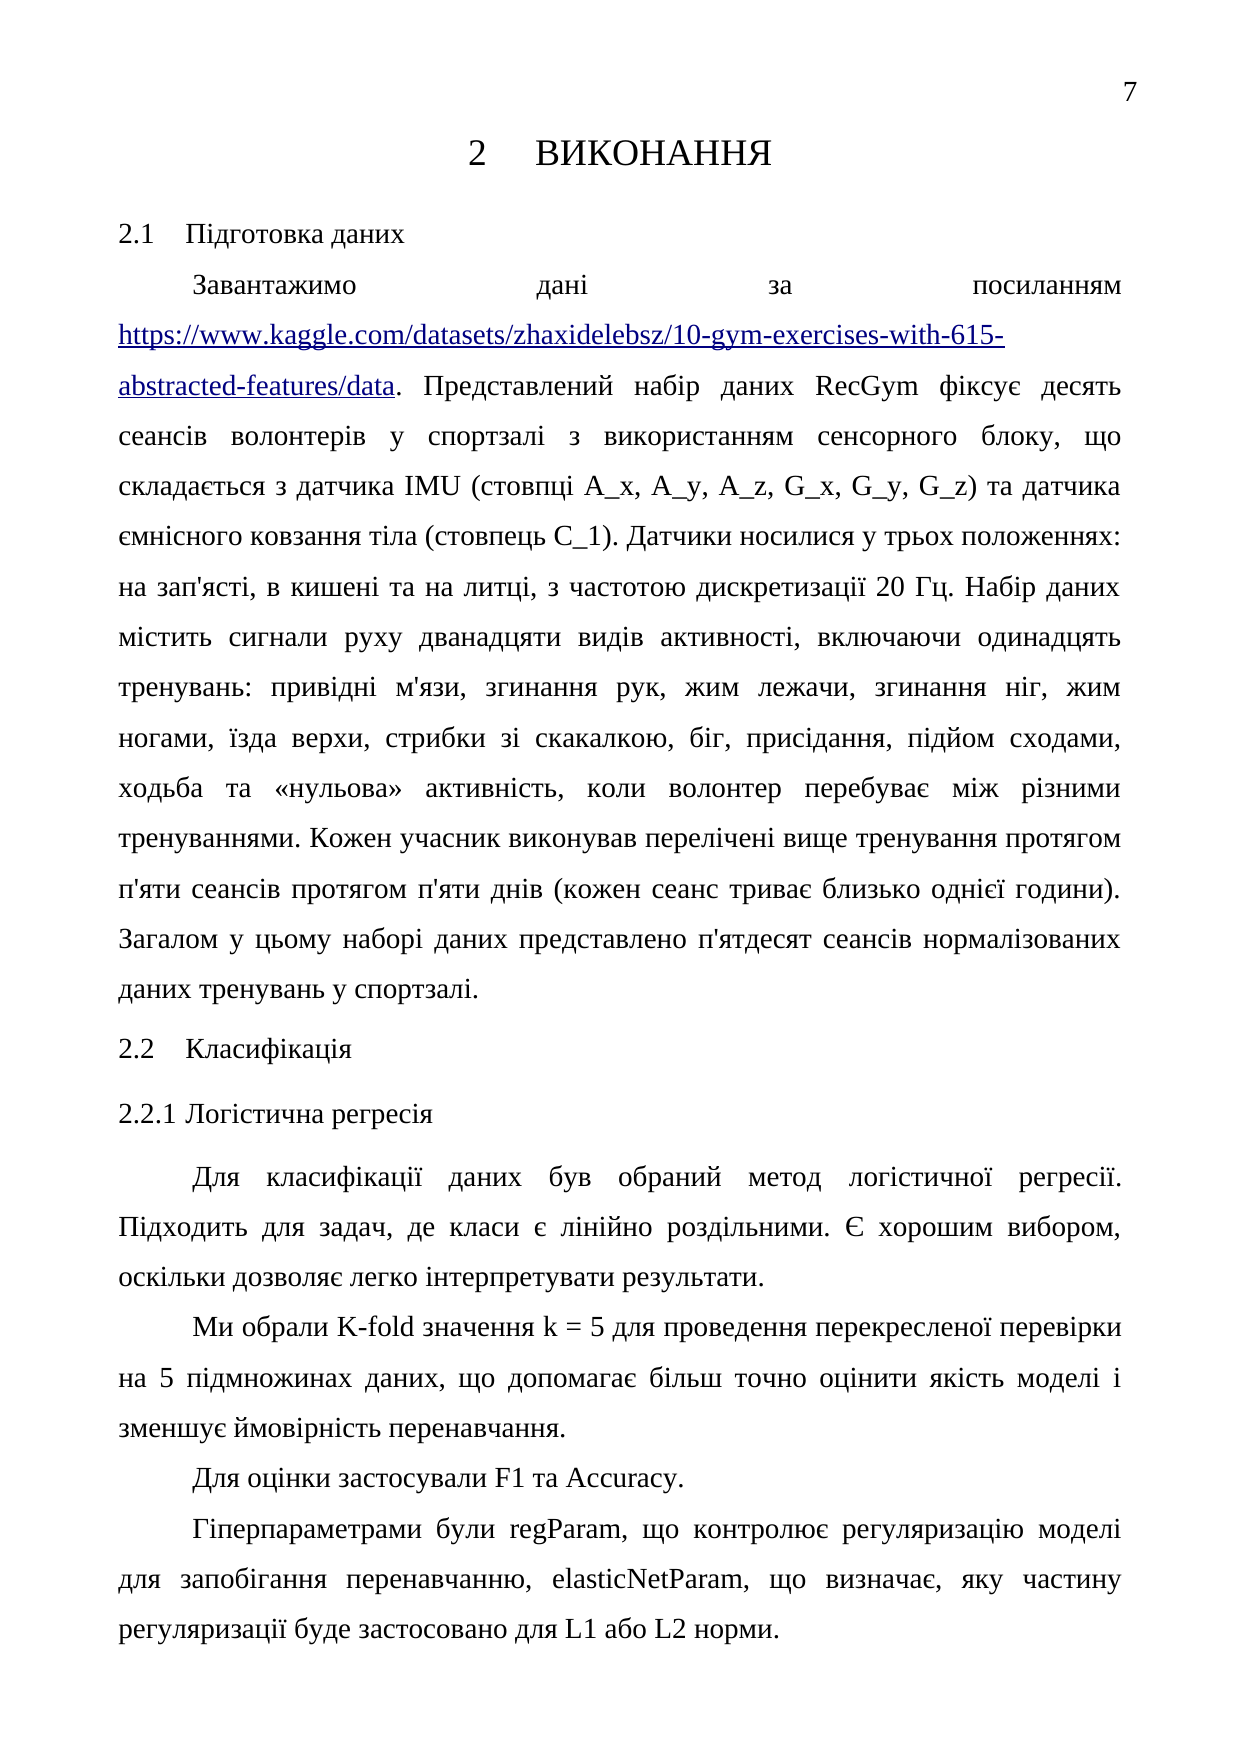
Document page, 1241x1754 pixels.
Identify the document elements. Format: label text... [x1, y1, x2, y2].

subtitle Виконання [118, 130, 1122, 173]
text Для оцінки застосували F1 та Accuracy. [118, 1461, 1122, 1494]
subtitle Підготовка даних [118, 217, 1122, 250]
subtitle Логістична регресія [118, 1096, 1122, 1129]
text Для класифікації даних був обраний метод логістичної регресії. Підходить для задач, де класи є лінійно роздільними. Є хорошим вибором, оскільки дозволяє легко інтерпретувати результати. [118, 1159, 1122, 1293]
text Завантажимо дані за посиланням https://www.kaggle.com/datasets/zhaxidelebsz/10-gym-exercises-with-615-abstracted-features/data. Представлений набір даних RecGym фіксує десять сеансів волонтерів у спортзалі з використанням сенсорного блоку, що складається з датчика IMU (стовпці A_x, A_y, A_z, G_x, G_y, G_z) та датчика ємнісного ковзання тіла (стовпець C_1). Датчики носилися у трьох положеннях: на зап'ясті, в кишені та на литці, з частотою дискретизації 20 Гц. Набір даних містить сигнали руху дванадцяти видів активності, включаючи одинадцять тренувань: привідні м'язи, згинання рук, жим лежачи, згинання ніг, жим ногами, їзда верхи, стрибки зі скакалкою, біг, присідання, підйом сходами, ходьба та «нульова» активність, коли волонтер перебуває між різними тренуваннями. Кожен учасник виконував перелічені вище тренування протягом п'яти сеансів протягом п'яти днів (кожен сеанс триває близько однієї години). Загалом у цьому наборі даних представлено п'ятдесят сеансів нормалізованих даних тренувань у спортзалі. [118, 267, 1122, 1005]
subtitle Класифікація [118, 1031, 1122, 1064]
text Гіперпараметрами були regParam, що контролює регуляризацію моделі для запобігання перенавчанню, elasticNetParam, що визначає, яку частину регуляризації буде застосовано для L1 або L2 норми. [118, 1511, 1122, 1645]
text Ми обрали K-fold значення k = 5 для проведення перекресленої перевірки на 5 підмножинах даних, що допомагає більш точно оцінити якість моделі і зменшує ймовірність перенавчання. [118, 1309, 1122, 1444]
